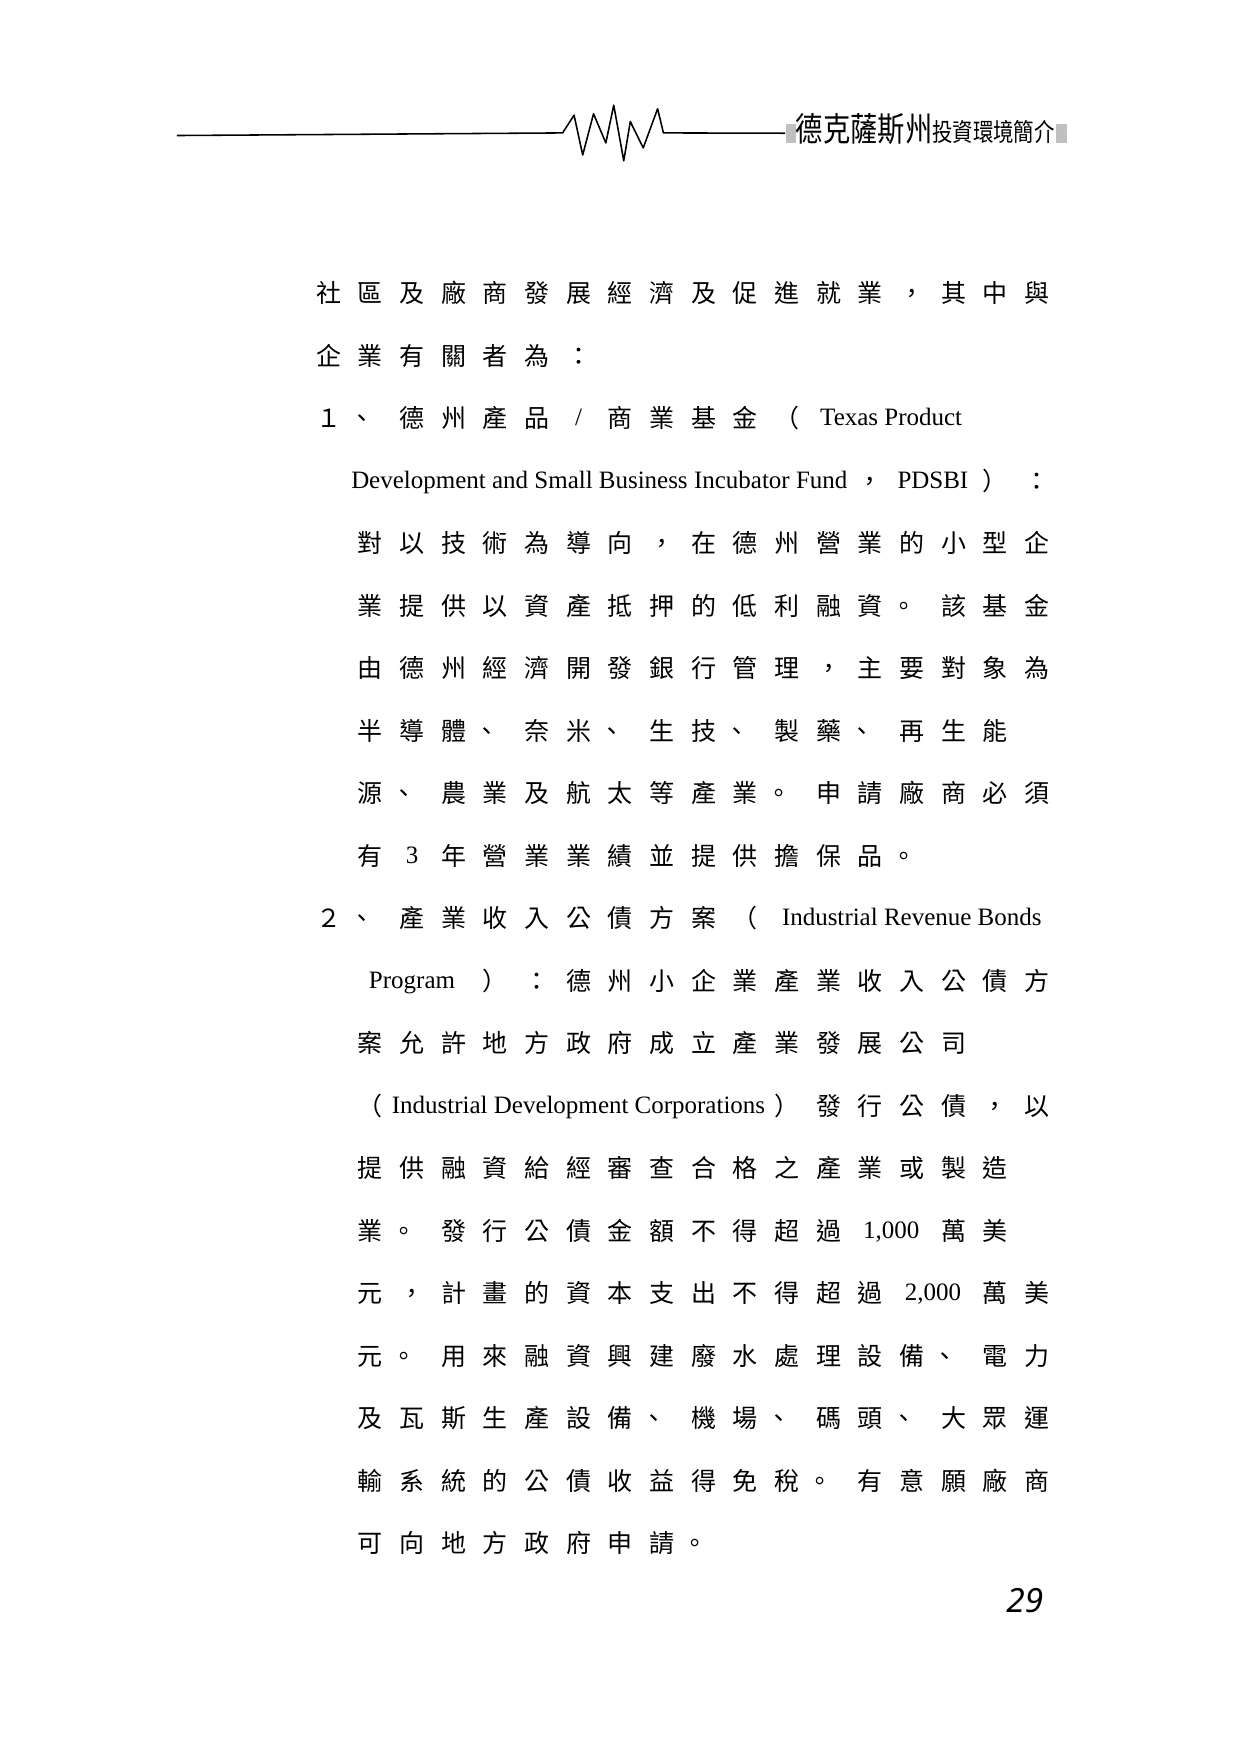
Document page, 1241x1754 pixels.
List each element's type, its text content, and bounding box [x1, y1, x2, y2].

text ２、產業收入公債方案（Industrial Revenue Bonds Program）：德州小企業產業收入公債方案允許地方政府成立產業發展公司（Industrial Development Corporations）發行公債，以提供融資給經審查合格之產業或製造業。發行公債金額不得超過1,000萬美元，計畫的資本支出不得超過2,000萬美元。用來融資興建廢水處理設備、電力及瓦斯生產設備、機場、碼頭、大眾運輸系統的公債收益得免稅。有意願廠商可向地方政府申請。 [281, 875, 1058, 1563]
text １、德州產品/商業基金（Texas Product Development and Small Business Incubator Fund，PDSBI）：對以技術為導向，在德州營業的小型企業提供以資產抵押的低利融資。該基金由德州經濟開發銀行管理，主要對象為半導體、奈米、生技、製藥、再生能源、農業及航太等產業。申請廠商必須有3年營業業績並提供擔保品。 [281, 375, 1058, 875]
text 社區及廠商發展經濟及促進就業，其中與企業有關者為： [281, 250, 1058, 375]
